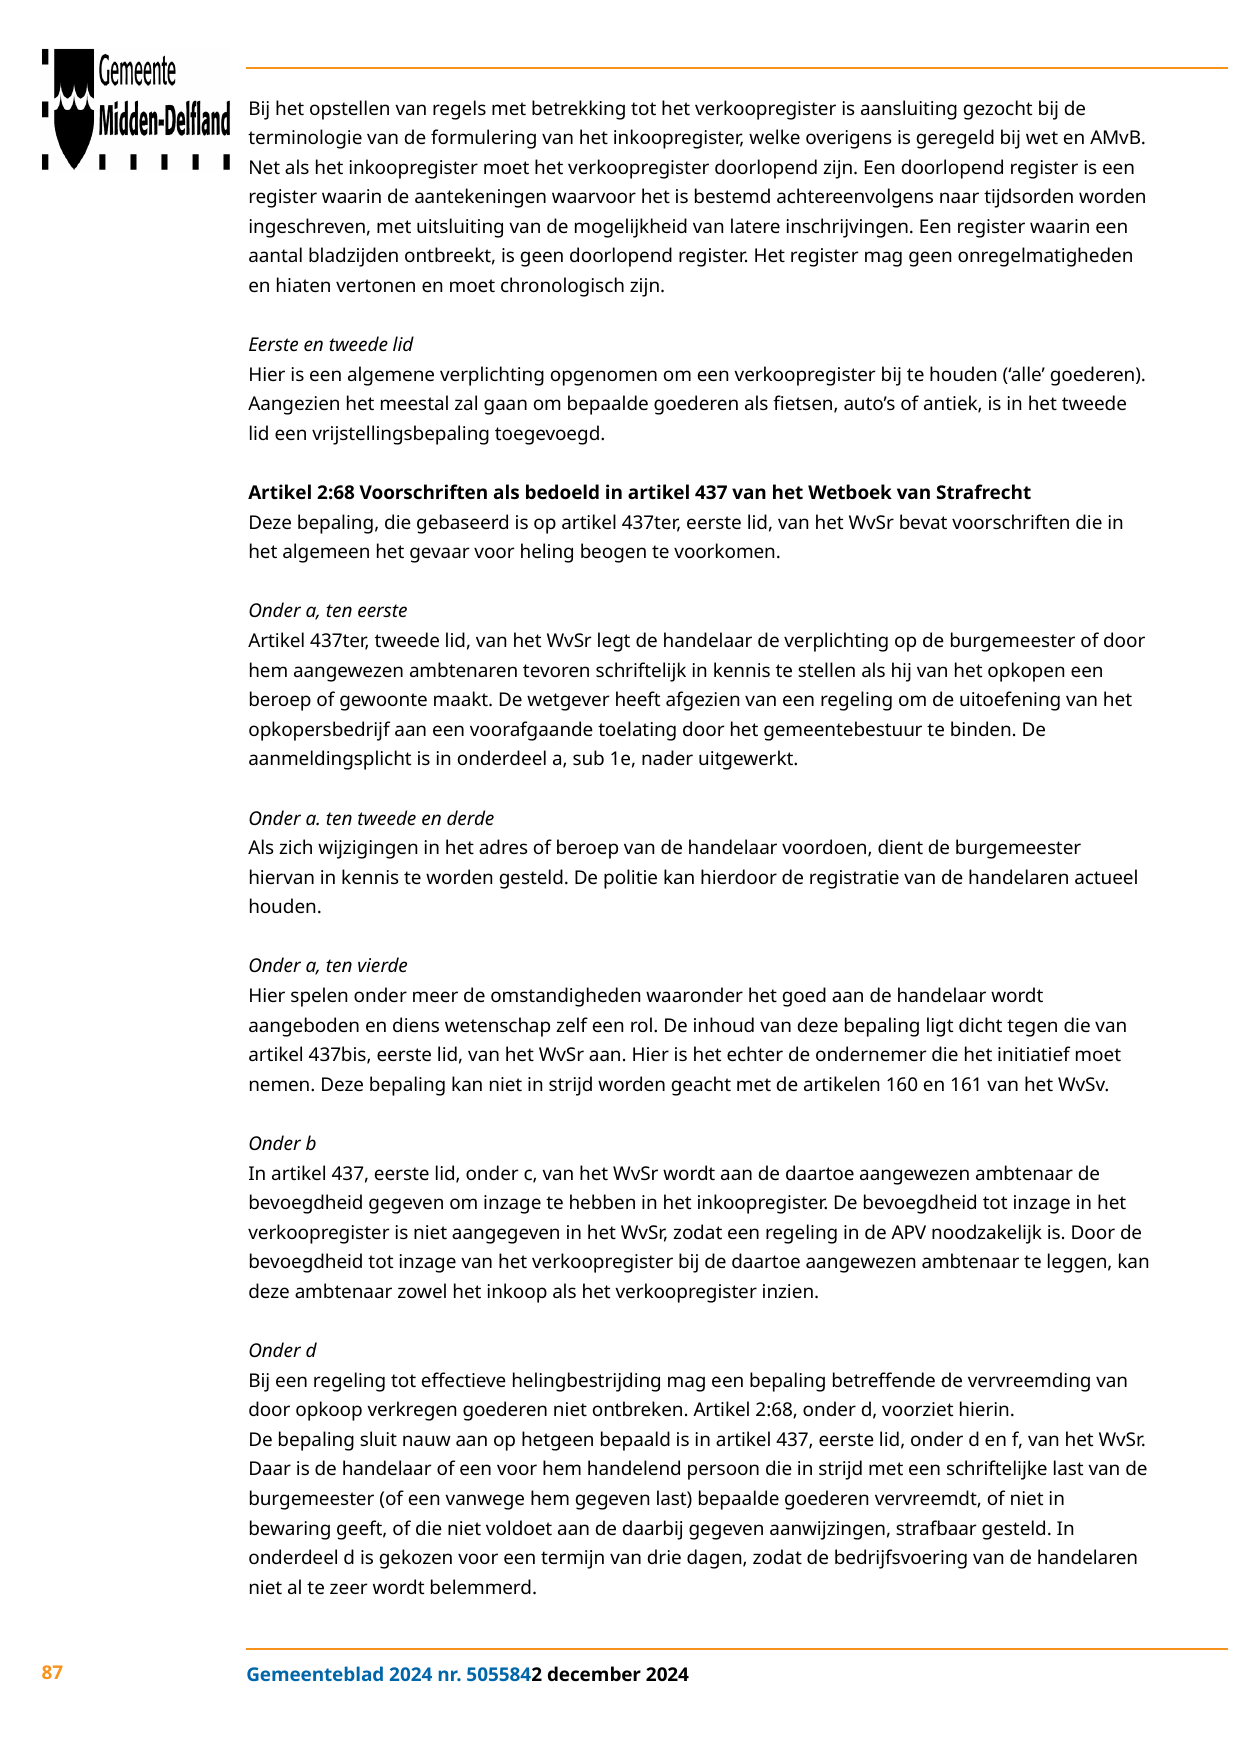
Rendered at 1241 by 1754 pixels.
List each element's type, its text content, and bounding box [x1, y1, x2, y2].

text Artikel 2:68 Voorschriften als bedoeld in artikel 437 van het Wetboek van Strafrecht [248, 479, 1152, 505]
text Daar is de handelaar of een voor hem handelend persoon die in strijd met een schriftelijke last van de burgemeester (of een vanwege hem gegeven last) bepaalde goederen vervreemdt, of niet in bewaring geeft, of die niet voldoet aan de daarbij gegeven aanwijzingen, strafbaar gesteld. In onderdeel d is gekozen voor een termijn van drie dagen, zodat de bedrijfsvoering van de handelaren niet al te zeer wordt belemmerd. [248, 1456, 1152, 1600]
text Onder d [248, 1337, 1152, 1363]
text Onder a. ten tweede en derde [248, 805, 1152, 831]
text Onder a, ten vierde [248, 953, 1152, 978]
picture [41, 47, 231, 172]
text Als zich wijzigingen in het adres of beroep van de handelaar voordoen, dient de burgemeester hiervan in kennis te worden gesteld. De politie kan hierdoor de registratie van de handelaren actueel houden. [248, 834, 1152, 919]
text Onder a, ten eerste [248, 598, 1152, 623]
text In artikel 437, eerste lid, onder c, van het WvSr wordt aan de daartoe aangewezen ambtenaar de bevoegdheid gegeven om inzage te hebben in het inkoopregister. De bevoegdheid tot inzage in het verkoopregister is niet aangegeven in het WvSr, zodat een regeling in de APV noodzakelijk is. Door de bevoegdheid tot inzage van het verkoopregister bij de daartoe aangewezen ambtenaar te leggen, kan deze ambtenaar zowel het inkoop als het verkoopregister inzien. [248, 1160, 1152, 1304]
text Hier spelen onder meer de omstandigheden waaronder het goed aan de handelaar wordt aangeboden en diens wetenschap zelf een rol. De inhoud van deze bepaling ligt dicht tegen die van artikel 437bis, eerste lid, van het WvSr aan. Hier is het echter de ondernemer die het initiatief moet nemen. Deze bepaling kan niet in strijd worden geacht met de artikelen 160 en 161 van het WvSv. [248, 982, 1152, 1097]
text Hier is een algemene verplichting opgenomen om een verkoopregister bij te houden (‘alle’ goederen). Aangezien het meestal zal gaan om bepaalde goederen als fietsen, auto’s of antiek, is in het tweede lid een vrijstellingsbepaling toegevoegd. [248, 361, 1152, 446]
text Eerste en tweede lid [248, 331, 1152, 357]
text Bij het opstellen van regels met betrekking tot het verkoopregister is aansluiting gezocht bij de terminologie van de formulering van het inkoopregister, welke overigens is geregeld bij wet en AMvB. [248, 95, 1152, 150]
text Net als het inkoopregister moet het verkoopregister doorlopend zijn. Een doorlopend register is een register waarin de aantekeningen waarvoor het is bestemd achtereenvolgens naar tijdsorden worden ingeschreven, met uitsluiting van de mogelijkheid van latere inschrijvingen. Een register waarin een aantal bladzijden ontbreekt, is geen doorlopend register. Het register mag geen onregelmatigheden en hiaten vertonen en moet chronologisch zijn. [248, 154, 1152, 298]
text Artikel 437ter, tweede lid, van het WvSr legt de handelaar de verplichting op de burgemeester of door hem aangewezen ambtenaren tevoren schriftelijk in kennis te stellen als hij van het opkopen een beroep of gewoonte maakt. De wetgever heeft afgezien van een regeling om de uitoefening van het opkopersbedrijf aan een voorafgaande toelating door het gemeentebestuur te binden. De aanmeldingsplicht is in onderdeel a, sub 1e, nader uitgewerkt. [248, 627, 1152, 771]
text Onder b [248, 1130, 1152, 1156]
text Bij een regeling tot effectieve helingbestrijding mag een bepaling betreffende de vervreemding van door opkoop verkregen goederen niet ontbreken. Artikel 2:68, onder d, voorziet hierin. [248, 1367, 1152, 1422]
text Deze bepaling, die gebaseerd is op artikel 437ter, eerste lid, van het WvSr bevat voorschriften die in het algemeen het gevaar voor heling beogen te voorkomen. [248, 509, 1152, 564]
text De bepaling sluit nauw aan op hetgeen bepaald is in artikel 437, eerste lid, onder d en f, van het WvSr. [248, 1426, 1152, 1452]
